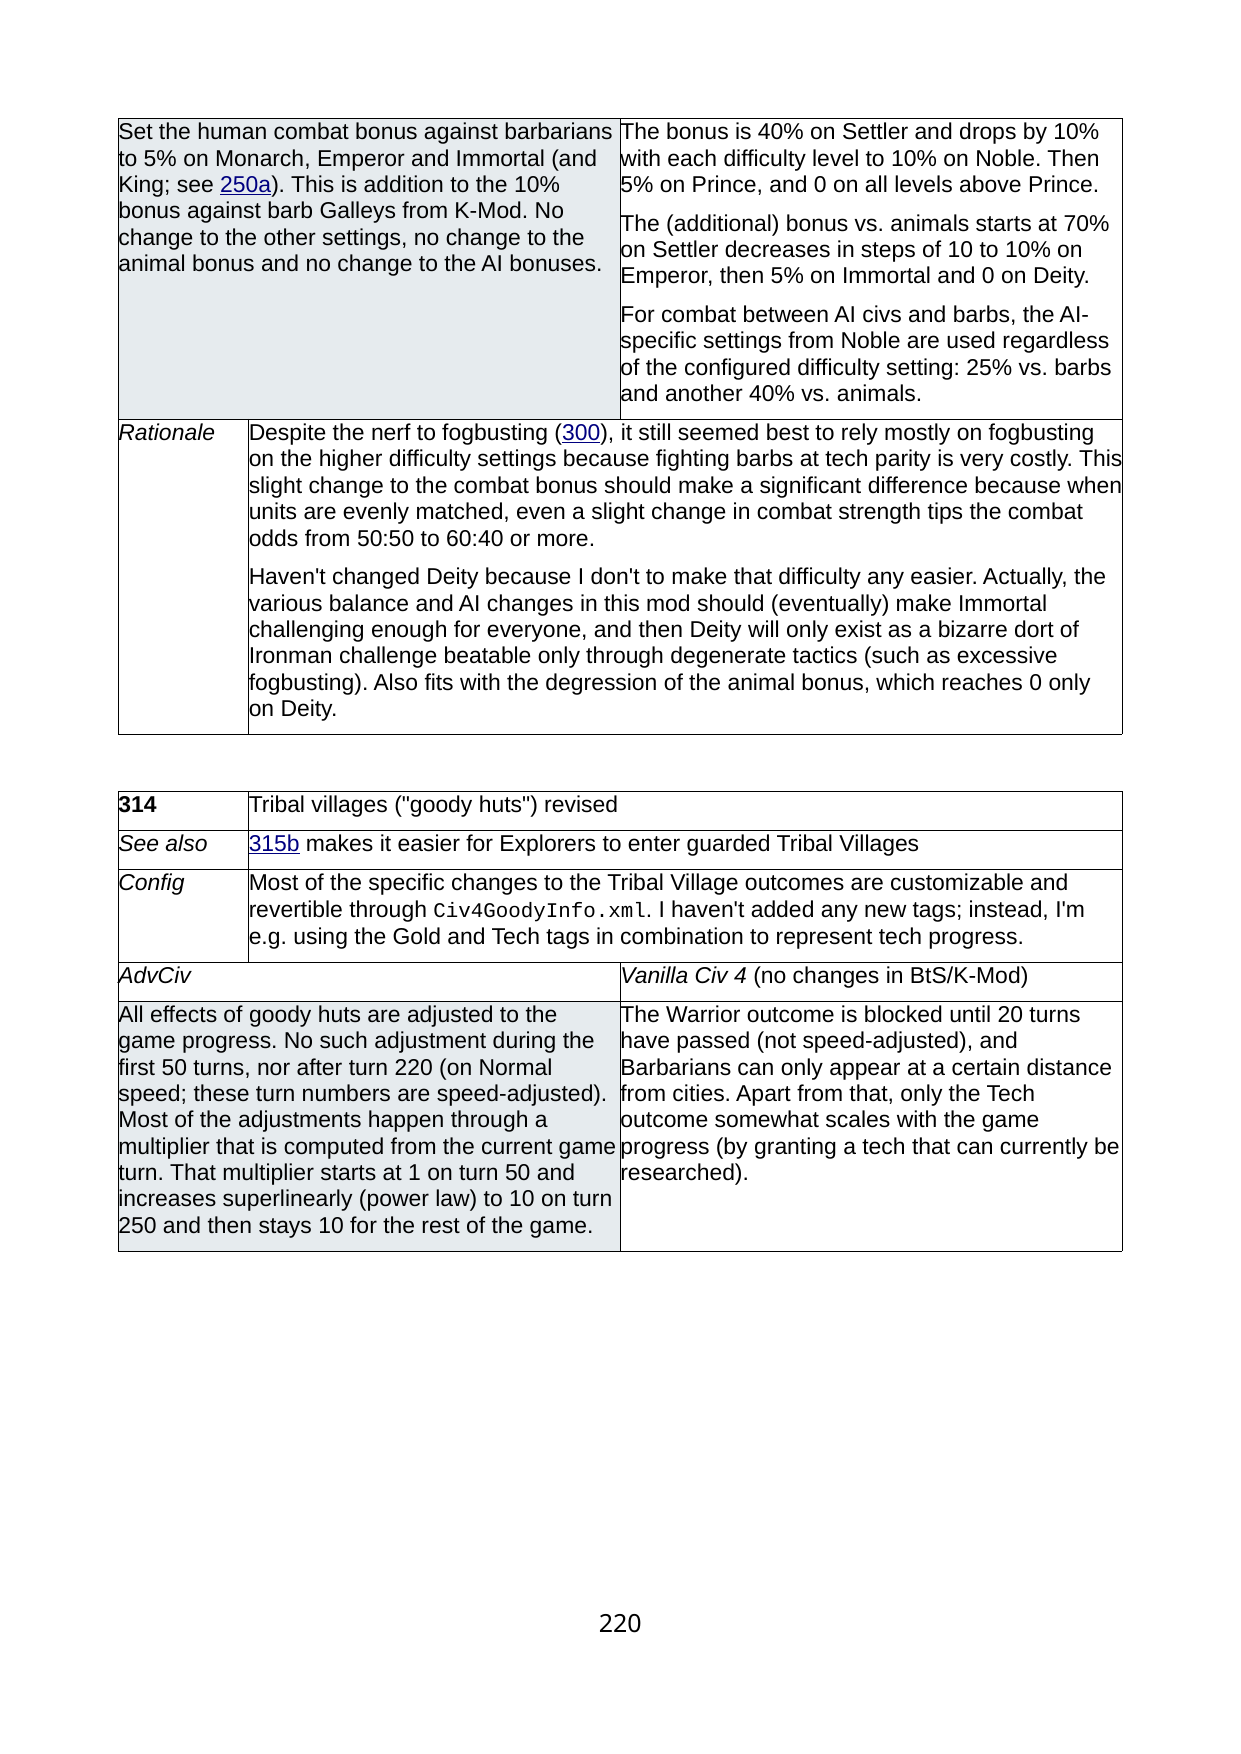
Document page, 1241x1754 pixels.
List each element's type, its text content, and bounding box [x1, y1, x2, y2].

table_header Tribal villages ("goody huts") revised [249, 792, 1122, 830]
table_cell Despite the nerf to fogbusting (300), it still seemed best to rely mostly on fogbusting on the higher difficulty settings because fighting barbs at tech parity is very costly. This slight change to the combat bonus should make a significant difference because when units are evenly matched, even a slight change in combat strength tips the combat odds from 50:50 to 60:40 or more. Haven't changed Deity because I don't to make that difficulty any easier. Actually, the various balance and AI changes in this mod should (eventually) make Immortal challenging enough for everyone, and then Deity will only exist as a bizarre dort of Ironman challenge beatable only through degenerate tactics (such as excessive fogbusting). Also fits with the degression of the animal bonus, which reaches 0 only on Deity. [249, 420, 1122, 734]
table_cell The bonus is 40% on Settler and drops by 10% with each difficulty level to 10% on Noble. Then 5% on Prince, and 0 on all levels above Prince. The (additional) bonus vs. animals starts at 70% on Settler decreases in steps of 10 to 10% on Emperor, then 5% on Immortal and 0 on Deity. For combat between AI civs and barbs, the AI-specific settings from Noble are used regardless of the configured difficulty setting: 25% vs. barbs and another 40% vs. animals. [621, 119, 1122, 419]
table_cell All effects of goody huts are adjusted to the game progress. No such adjustment during the first 50 turns, nor after turn 220 (on Normal speed; these turn numbers are speed-adjusted). Most of the adjustments happen through a multiplier that is computed from the current game turn. That multiplier starts at 1 on turn 50 and increases superlinearly (power law) to 10 on turn 250 and then stays 10 for the rest of the game. [119, 1002, 620, 1251]
table_cell See also [119, 831, 248, 869]
table_cell Config [119, 870, 248, 962]
table_cell Set the human combat bonus against barbarians to 5% on Monarch, Emperor and Immortal (and King; see 250a). This is addition to the 10% bonus against barb Galleys from K-Mod. No change to the other settings, no change to the animal bonus and no change to the AI bonuses. [119, 119, 620, 419]
table_cell 315b makes it easier for Explorers to enter guarded Tribal Villages [249, 831, 1122, 869]
table_cell AdvCiv [119, 963, 620, 1001]
table_cell Rationale [119, 420, 248, 734]
table_header 314 [119, 792, 248, 830]
table_cell The Warrior outcome is blocked until 20 turns have passed (not speed-adjusted), and Barbarians can only appear at a certain distance from cities. Apart from that, only the Tech outcome somewhat scales with the game progress (by granting a tech that can currently be researched). [621, 1002, 1122, 1251]
table_cell Most of the specific changes to the Tribal Village outcomes are customizable and revertible through Civ4GoodyInfo.xml. I haven't added any new tags; instead, I'm e.g. using the Gold and Tech tags in combination to represent tech progress. [249, 870, 1122, 962]
table_cell Vanilla Civ 4 (no changes in BtS/K-Mod) [621, 963, 1122, 1001]
